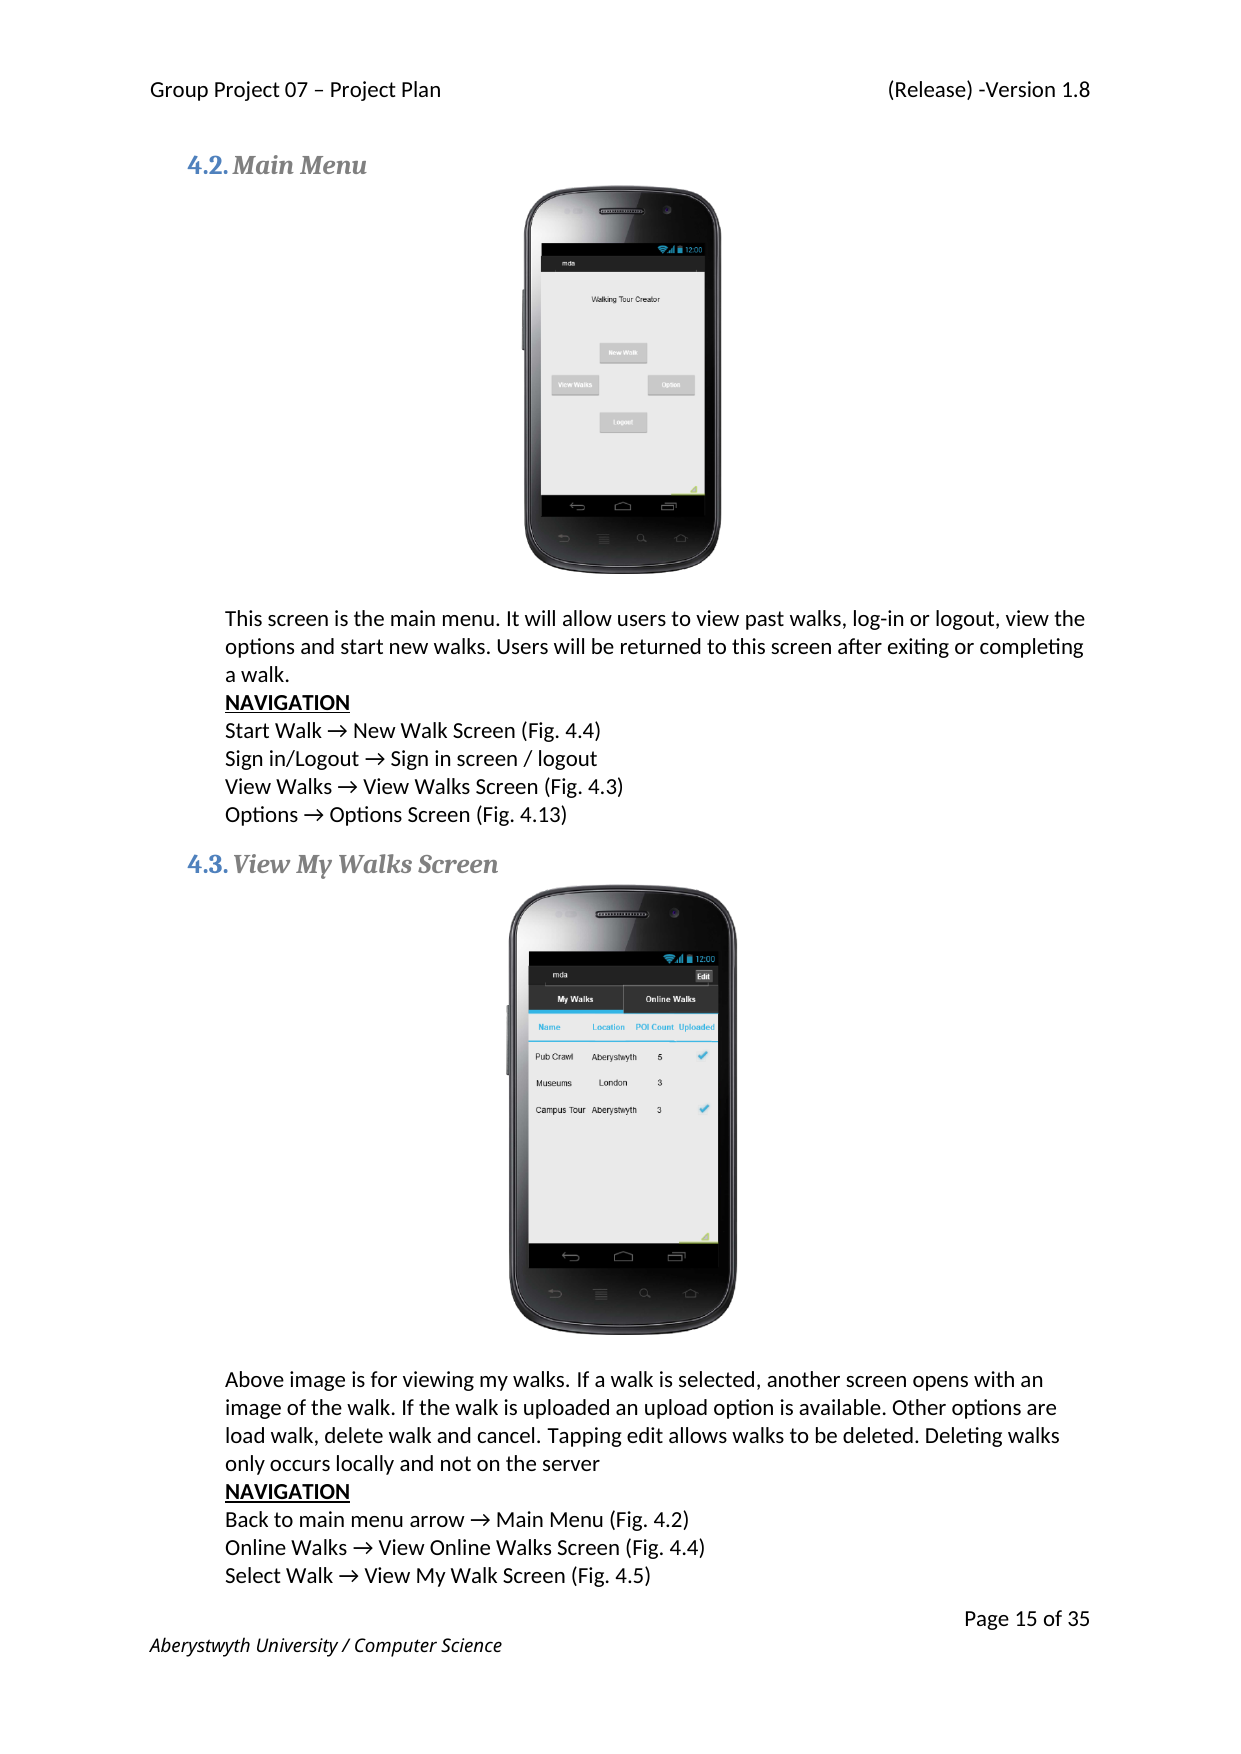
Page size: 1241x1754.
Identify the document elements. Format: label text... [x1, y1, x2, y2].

text Back to main menu arrow → Main Menu (Fig. 4.2) [225, 1505, 1090, 1533]
text Select Walk → View My Walk Screen (Fig. 4.5) [225, 1561, 1090, 1589]
text View Walks → View Walks Screen (Fig. 4.3) [225, 772, 1090, 800]
text Online Walks → View Online Walks Screen (Fig. 4.4) [225, 1533, 1090, 1561]
text This screen is the main menu. It will allow users to view past walks, log-in or logout, view the options and start new walks. Users will be returned to this screen after exiting or completing a walk. [225, 604, 1090, 688]
text Start Walk → New Walk Screen (Fig. 4.4) [225, 716, 1090, 744]
text Sign in/Logout → Sign in screen / logout [225, 744, 1090, 772]
text Above image is for viewing my walks. If a walk is selected, another screen opens with an image of the walk. If the walk is uploaded an upload option is available. Other options are load walk, delete walk and cancel. Tapping edit allows walks to be deleted. Deleting walks only occurs locally and not on the server [225, 1365, 1090, 1477]
text Options → Options Screen (Fig. 4.13) [225, 800, 1090, 828]
subtitle Main Menu [187, 150, 1090, 181]
text NAVIGATION [225, 688, 1090, 716]
subtitle View My Walks Screen [187, 849, 1090, 880]
text NAVIGATION [225, 1477, 1090, 1505]
